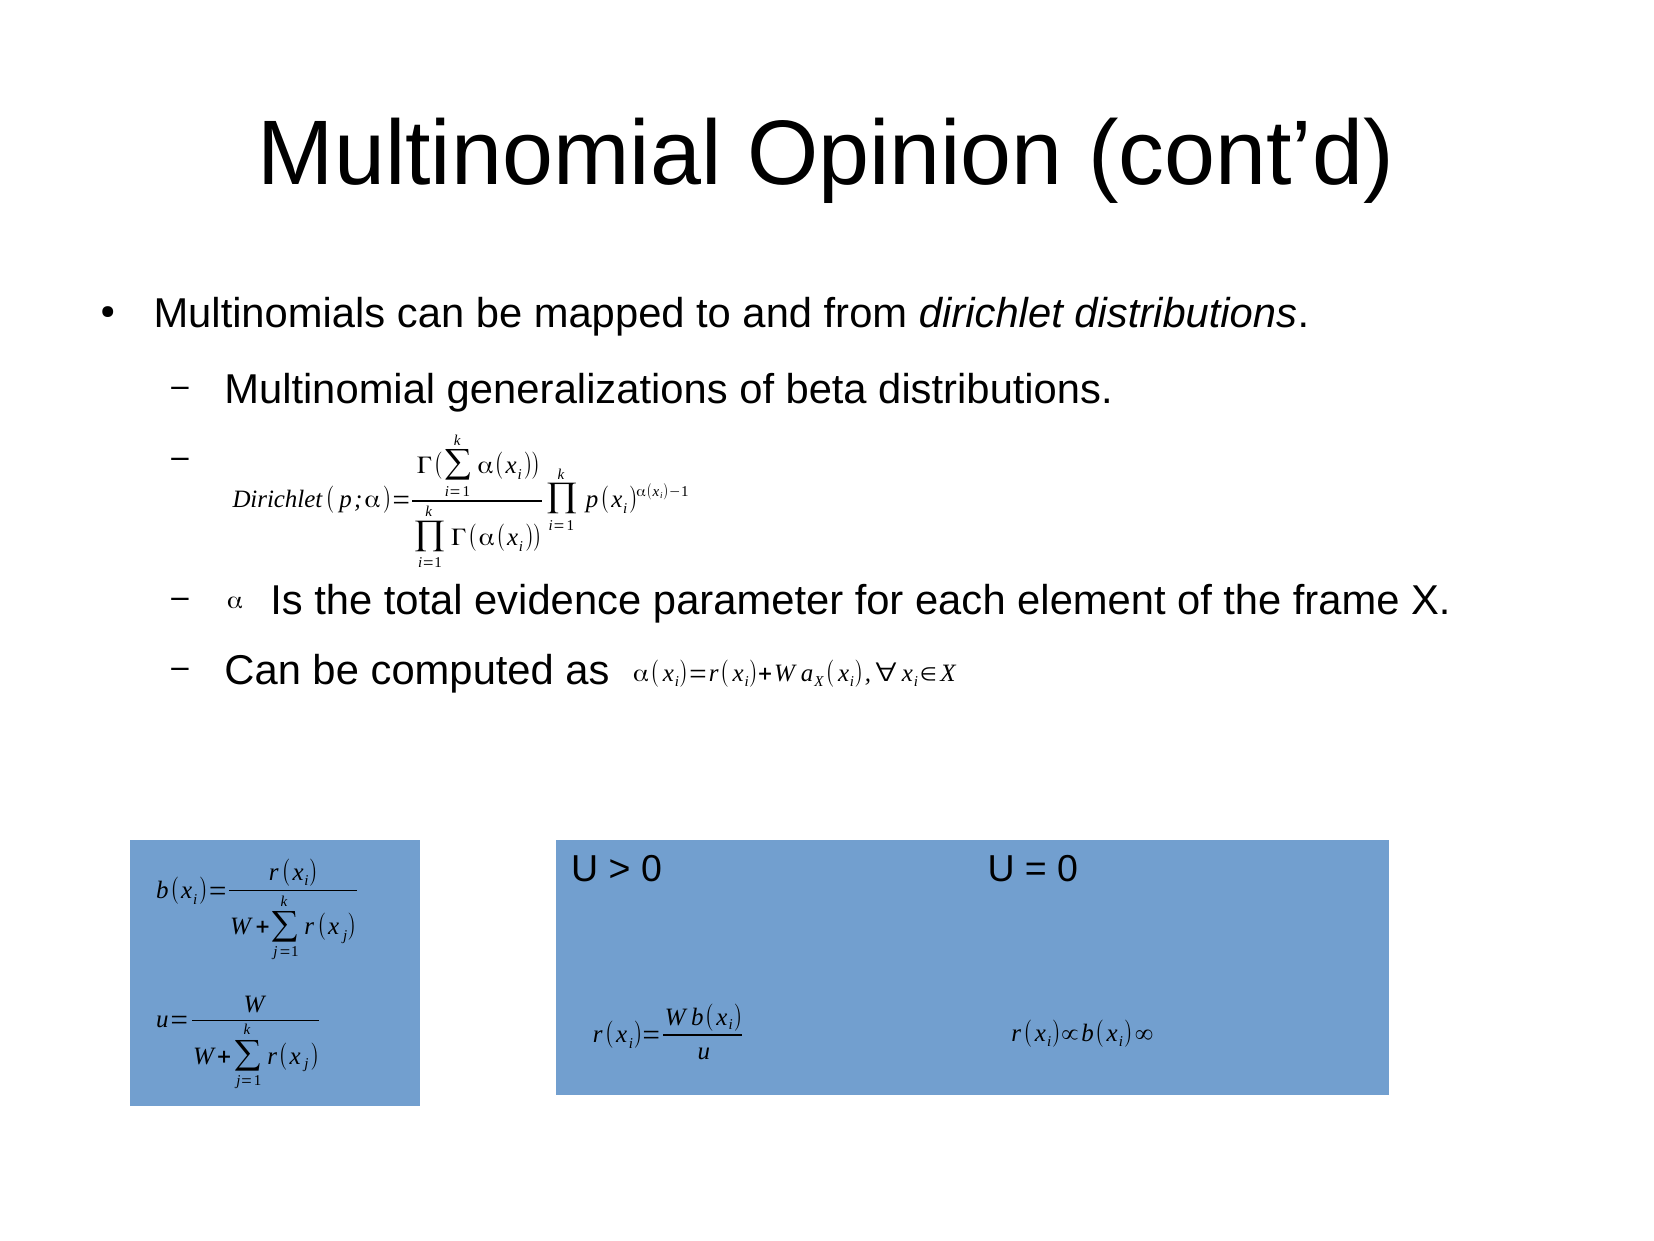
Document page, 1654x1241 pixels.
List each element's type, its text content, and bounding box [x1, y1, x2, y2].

chart [586, 1001, 751, 1066]
table_header U = 0 [973, 840, 1389, 968]
chart [221, 594, 250, 609]
table_header U > 0 [556, 840, 973, 968]
chart [627, 657, 964, 691]
chart [1005, 1017, 1160, 1051]
table_cell [130, 973, 420, 1106]
table_cell [973, 968, 1389, 1095]
title Multinomial Opinion (cont’d) [82, 49, 1571, 257]
chart [150, 857, 364, 961]
table_header [130, 840, 420, 973]
chart [225, 432, 695, 571]
table_cell [556, 968, 973, 1095]
chart [150, 990, 327, 1089]
list Multinomials can be mapped to and from dirichlet distributions. Multinomial generalizations of beta distributions. Is the total evidence parameter for each element of the frame X. Can be computed as [82, 290, 1571, 1010]
